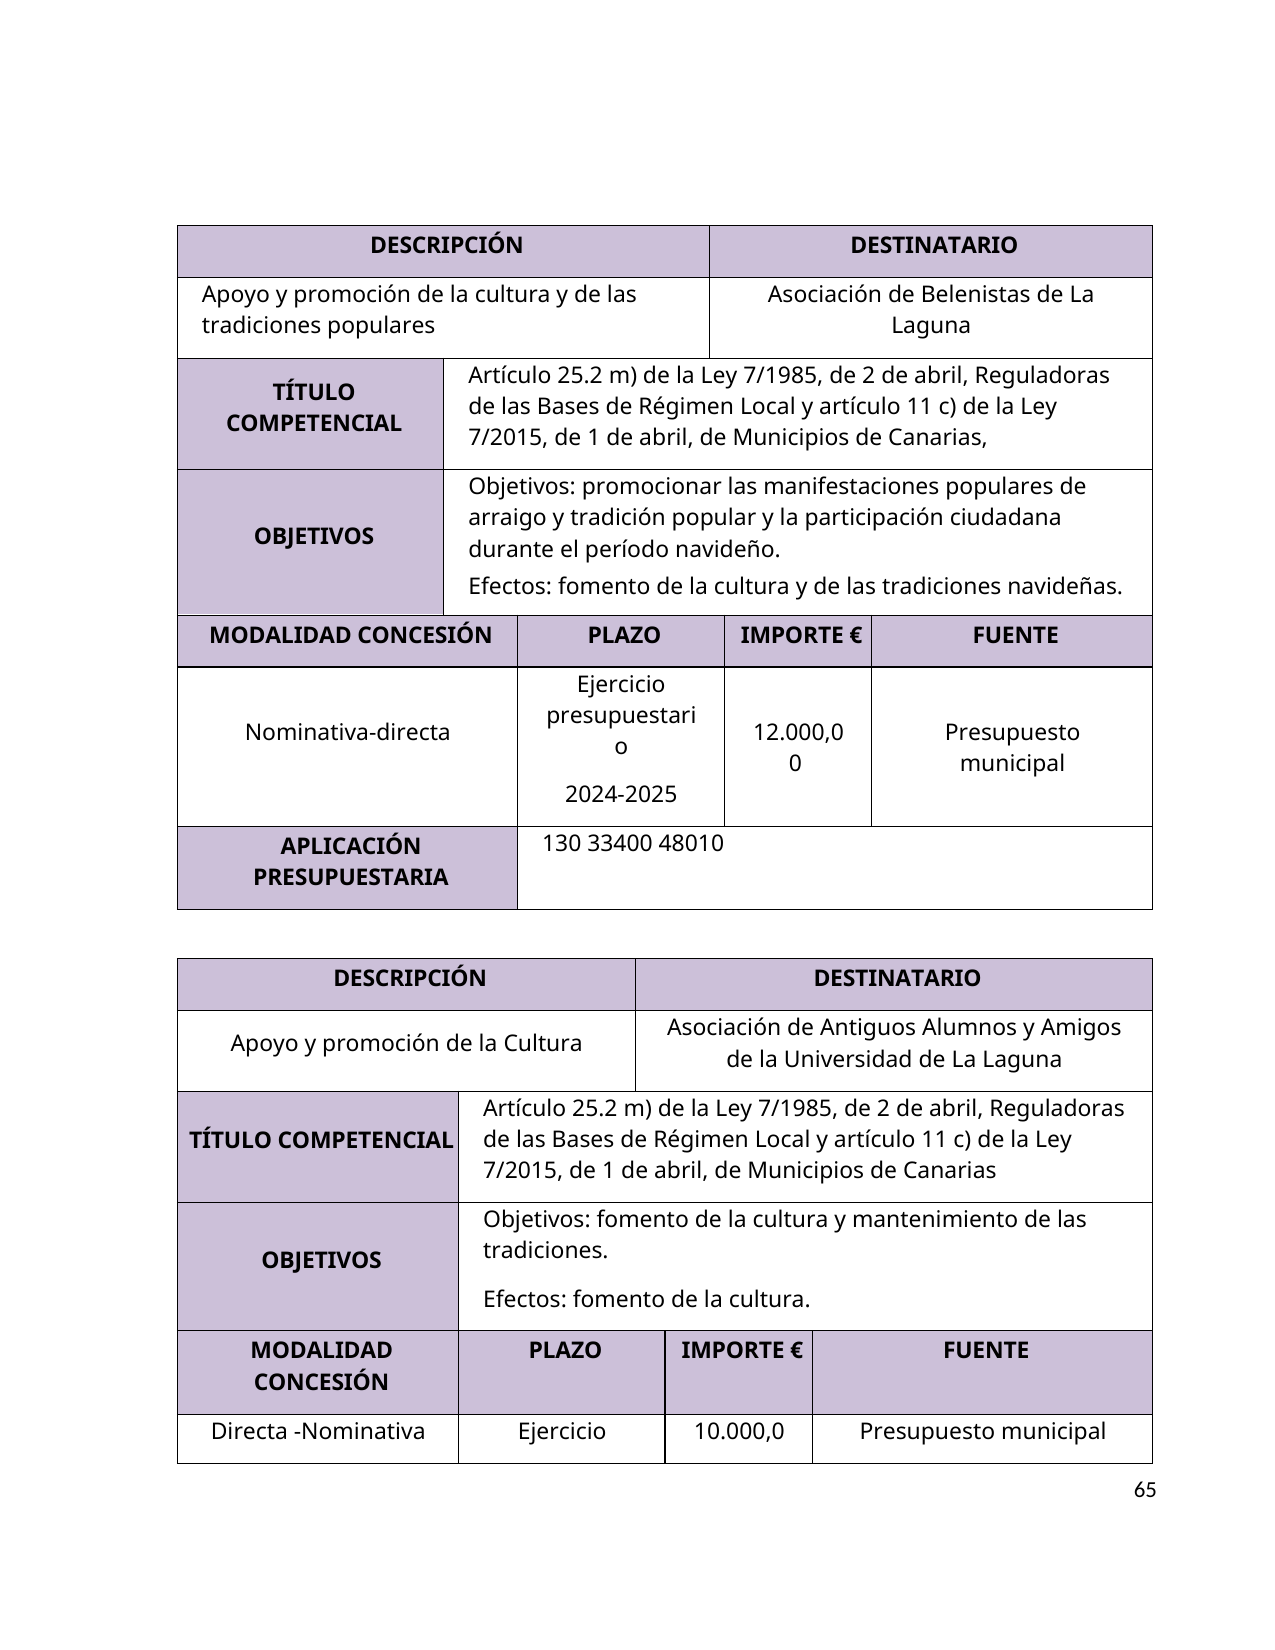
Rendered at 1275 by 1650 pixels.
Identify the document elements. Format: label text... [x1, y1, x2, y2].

table_cell Artículo 25.2 m) de la Ley 7/1985, de 2 de abril, Reguladoras de las Bases de Régimen Local y artículo 11 c) de la Ley 7/2015, de 1 de abril, de Municipios de Canarias [459, 1092, 1152, 1202]
table_cell Nominativa-directa [178, 668, 517, 826]
table_cell Presupuesto municipal [813, 1415, 1152, 1463]
table_cell APLICACIÓN PRESUPUESTARIA [178, 827, 517, 909]
table_cell FUENTE [872, 616, 1152, 666]
table_cell Presupuesto municipal [872, 668, 1152, 826]
table_header DESTINATARIO [636, 959, 1152, 1010]
table_cell IMPORTE € [666, 1331, 812, 1414]
table_cell Asociación de Antiguos Alumnos y Amigos de la Universidad de La Laguna [636, 1011, 1152, 1091]
table_cell 10.000,0 [666, 1415, 812, 1463]
table_cell Directa -Nominativa [178, 1415, 458, 1463]
table_cell MODALIDAD CONCESIÓN [178, 616, 517, 666]
table_cell OBJETIVOS [178, 1203, 458, 1330]
table_cell 130 33400 48010 [518, 827, 1152, 909]
table_cell FUENTE [813, 1331, 1152, 1414]
table_cell Apoyo y promoción de la Cultura [178, 1011, 635, 1091]
table_header DESTINATARIO [710, 226, 1152, 277]
table_cell IMPORTE € [725, 616, 871, 666]
table_cell Ejercicio [459, 1415, 664, 1463]
table_cell Apoyo y promoción de la cultura y de las tradiciones populares [178, 278, 709, 357]
table_cell Ejercicio presupuestario 2024-2025 [518, 668, 724, 826]
table_cell Artículo 25.2 m) de la Ley 7/1985, de 2 de abril, Reguladoras de las Bases de Régimen Local y artículo 11 c) de la Ley 7/2015, de 1 de abril, de Municipios de Canarias, [444, 359, 1152, 469]
table_header DESCRIPCIÓN [178, 226, 709, 277]
table_cell Asociación de Belenistas de La Laguna [710, 278, 1152, 357]
table_cell PLAZO [459, 1331, 664, 1414]
table_cell TÍTULO COMPETENCIAL [178, 359, 443, 469]
table_header DESCRIPCIÓN [178, 959, 635, 1010]
table_cell Objetivos: promocionar las manifestaciones populares de arraigo y tradición popular y la participación ciudadana durante el período navideño. Efectos: fomento de la cultura y de las tradiciones navideñas. [444, 470, 1152, 614]
table_cell PLAZO [518, 616, 724, 666]
table_cell Objetivos: fomento de la cultura y mantenimiento de las tradiciones. Efectos: fomento de la cultura. [459, 1203, 1152, 1330]
table_cell OBJETIVOS [178, 470, 443, 614]
table_cell TÍTULO COMPETENCIAL [178, 1092, 458, 1202]
table_cell MODALIDAD CONCESIÓN [178, 1331, 458, 1414]
table_cell 12.000,00 [725, 668, 871, 826]
